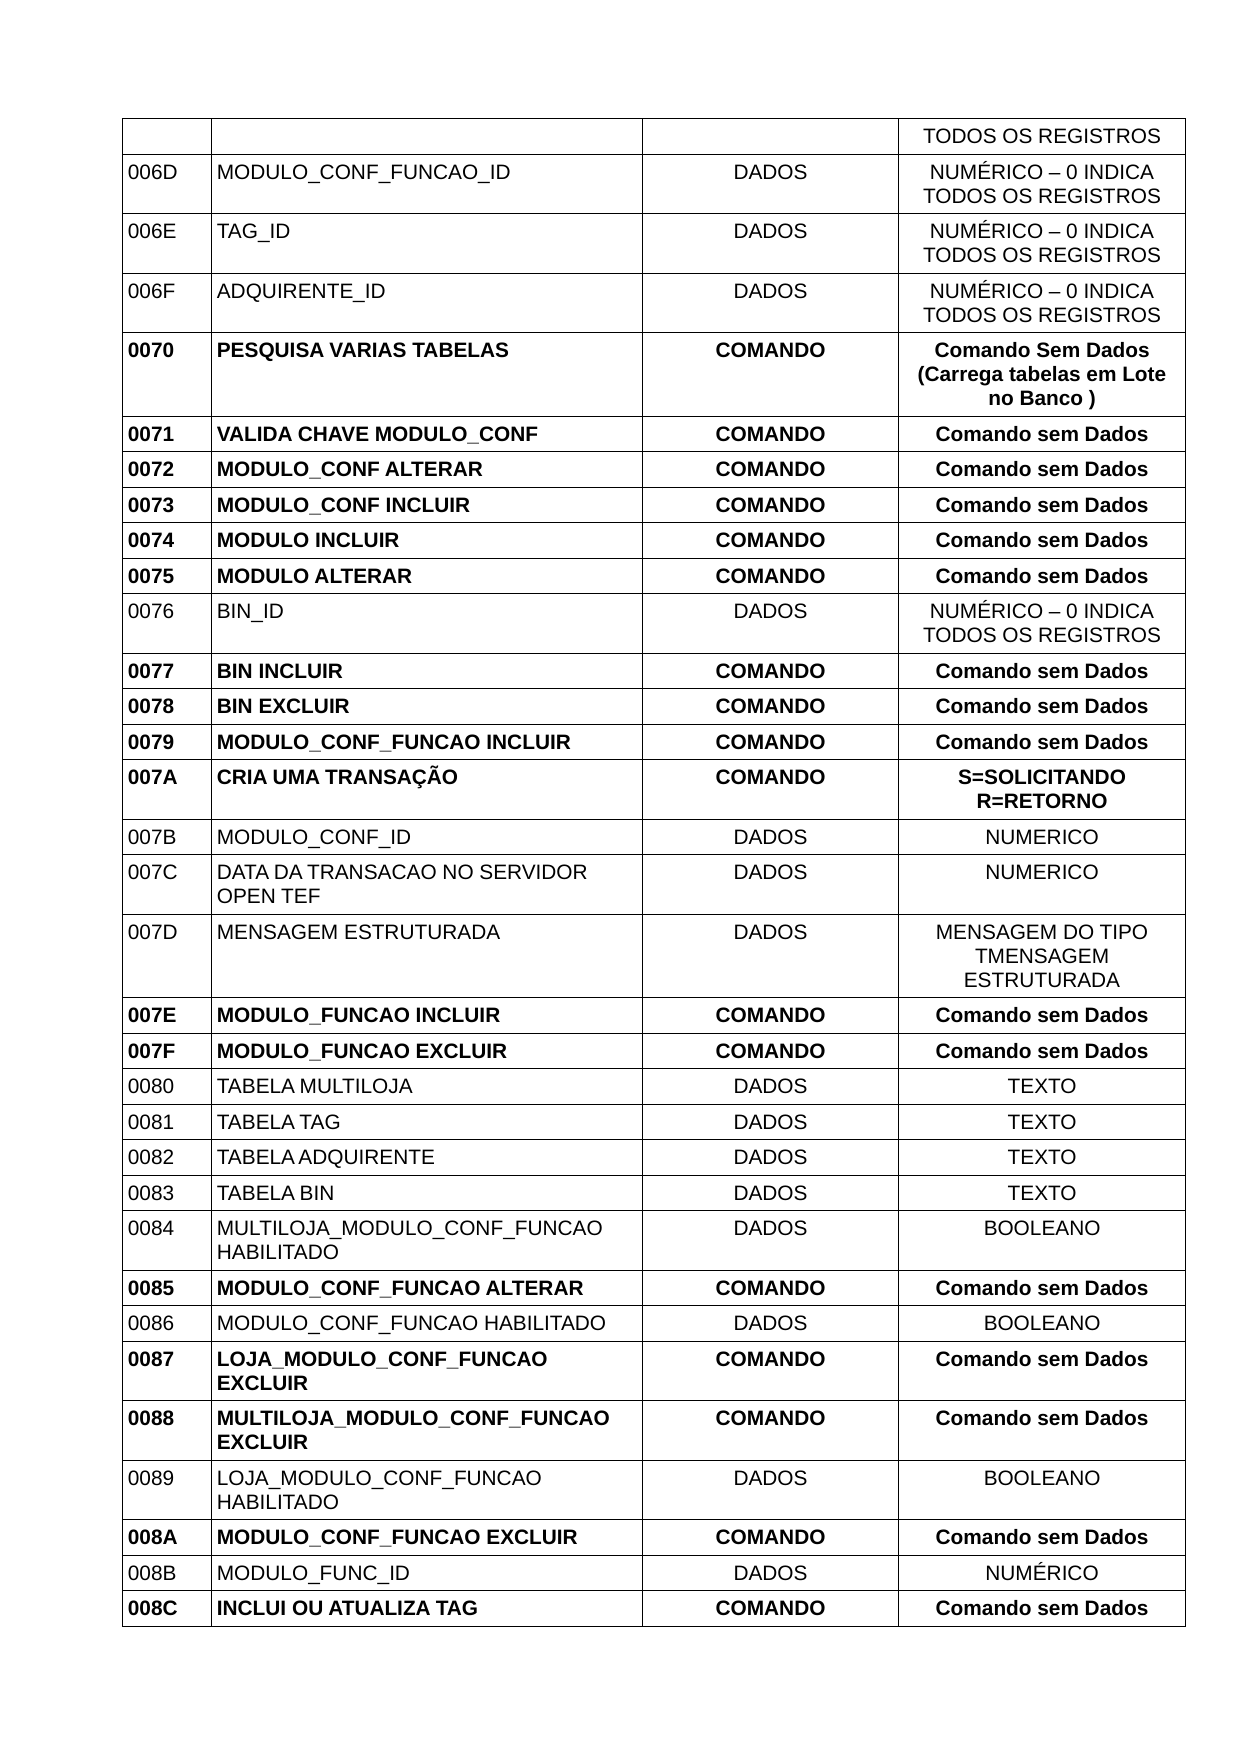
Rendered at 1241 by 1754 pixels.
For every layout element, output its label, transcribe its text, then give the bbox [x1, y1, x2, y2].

table_cell Comando sem Dados [899, 689, 1185, 724]
table_cell DADOS [643, 594, 898, 653]
table_cell BOOLEANO [899, 1306, 1185, 1341]
table_cell DADOS [643, 855, 898, 914]
table_cell Comando sem Dados [899, 998, 1185, 1033]
table_cell MODULO_CONF ALTERAR [212, 452, 642, 487]
table_cell Comando sem Dados [899, 1034, 1185, 1068]
table_cell BOOLEANO [899, 1461, 1185, 1519]
table_cell TABELA ADQUIRENTE [212, 1140, 642, 1175]
table_cell COMANDO [643, 1591, 898, 1626]
table_cell DADOS [643, 915, 898, 997]
table_cell DADOS [643, 1176, 898, 1210]
table_cell ADQUIRENTE_ID [212, 274, 642, 332]
table_cell 007E [123, 998, 211, 1033]
table_cell 0073 [123, 488, 211, 522]
table_cell MODULO_CONF_FUNCAO INCLUIR [212, 725, 642, 759]
table_cell [643, 119, 898, 154]
table_cell COMANDO [643, 417, 898, 451]
table_cell MODULO_FUNCAO EXCLUIR [212, 1034, 642, 1068]
table_cell COMANDO [643, 689, 898, 724]
table_cell COMANDO [643, 523, 898, 558]
table_cell BIN_ID [212, 594, 642, 653]
table_cell 007C [123, 855, 211, 914]
table_cell DADOS [643, 1069, 898, 1104]
table_cell MENSAGEM ESTRUTURADA [212, 915, 642, 997]
table_cell 0076 [123, 594, 211, 653]
table_cell DADOS [643, 820, 898, 854]
table_cell [123, 119, 211, 154]
table_cell TABELA TAG [212, 1105, 642, 1139]
table_cell COMANDO [643, 654, 898, 688]
table_cell 0071 [123, 417, 211, 451]
table_cell 0074 [123, 523, 211, 558]
table_cell COMANDO [643, 488, 898, 522]
table_cell 0089 [123, 1461, 211, 1519]
table_cell DADOS [643, 155, 898, 213]
table_cell CRIA UMA TRANSAÇÃO [212, 760, 642, 819]
table_cell MENSAGEM DO TIPO TMENSAGEM ESTRUTURADA [899, 915, 1185, 997]
table_cell DADOS [643, 1105, 898, 1139]
table_cell Comando sem Dados [899, 417, 1185, 451]
table_cell Comando sem Dados [899, 559, 1185, 593]
table_cell NUMERICO [899, 820, 1185, 854]
table_cell 0084 [123, 1211, 211, 1270]
table_cell MODULO_CONF_FUNCAO EXCLUIR [212, 1520, 642, 1555]
table_cell 007F [123, 1034, 211, 1068]
table_cell Comando sem Dados [899, 1401, 1185, 1460]
table_cell TEXTO [899, 1176, 1185, 1210]
table_cell DATA DA TRANSACAO NO SERVIDOR OPEN TEF [212, 855, 642, 914]
table_cell COMANDO [643, 725, 898, 759]
table_cell COMANDO [643, 333, 898, 416]
table_cell 006F [123, 274, 211, 332]
table_cell MULTILOJA_MODULO_CONF_FUNCAO HABILITADO [212, 1211, 642, 1270]
table_cell Comando sem Dados [899, 725, 1185, 759]
table_cell DADOS [643, 1556, 898, 1590]
table_cell Comando sem Dados [899, 488, 1185, 522]
table_cell 0079 [123, 725, 211, 759]
table_cell 0077 [123, 654, 211, 688]
table_cell COMANDO [643, 1520, 898, 1555]
table_cell 0072 [123, 452, 211, 487]
table_cell 006D [123, 155, 211, 213]
table_cell LOJA_MODULO_CONF_FUNCAO EXCLUIR [212, 1342, 642, 1400]
table_cell COMANDO [643, 1342, 898, 1400]
table_cell 008C [123, 1591, 211, 1626]
table_cell 007D [123, 915, 211, 997]
table_cell COMANDO [643, 760, 898, 819]
table_cell MODULO INCLUIR [212, 523, 642, 558]
table_cell TEXTO [899, 1140, 1185, 1175]
table_cell BIN INCLUIR [212, 654, 642, 688]
table_cell Comando sem Dados [899, 1271, 1185, 1305]
table_cell MODULO_FUNC_ID [212, 1556, 642, 1590]
table_cell MULTILOJA_MODULO_CONF_FUNCAO EXCLUIR [212, 1401, 642, 1460]
table_cell Comando sem Dados [899, 452, 1185, 487]
table_cell DADOS [643, 1461, 898, 1519]
table_cell 0088 [123, 1401, 211, 1460]
table_cell COMANDO [643, 1271, 898, 1305]
table_cell 008A [123, 1520, 211, 1555]
table_cell Comando sem Dados [899, 654, 1185, 688]
table_cell LOJA_MODULO_CONF_FUNCAO HABILITADO [212, 1461, 642, 1519]
table_cell INCLUI OU ATUALIZA TAG [212, 1591, 642, 1626]
table_cell TABELA BIN [212, 1176, 642, 1210]
table_cell NUMÉRICO – 0 INDICA TODOS OS REGISTROS [899, 594, 1185, 653]
table_cell TODOS OS REGISTROS [899, 119, 1185, 154]
table_cell Comando sem Dados [899, 1591, 1185, 1626]
table_cell NUMÉRICO – 0 INDICA TODOS OS REGISTROS [899, 155, 1185, 213]
table_cell MODULO_CONF_FUNCAO_ID [212, 155, 642, 213]
table_cell 0085 [123, 1271, 211, 1305]
table_cell NUMERICO [899, 855, 1185, 914]
table_cell MODULO_FUNCAO INCLUIR [212, 998, 642, 1033]
table_cell DADOS [643, 1140, 898, 1175]
table_cell 0080 [123, 1069, 211, 1104]
table_cell VALIDA CHAVE MODULO_CONF [212, 417, 642, 451]
table_cell DADOS [643, 1211, 898, 1270]
table_cell Comando Sem Dados (Carrega tabelas em Lote no Banco ) [899, 333, 1185, 416]
table_cell COMANDO [643, 1401, 898, 1460]
table_cell 0086 [123, 1306, 211, 1341]
table_cell TABELA MULTILOJA [212, 1069, 642, 1104]
table_cell NUMÉRICO – 0 INDICA TODOS OS REGISTROS [899, 214, 1185, 273]
table_cell DADOS [643, 214, 898, 273]
table_cell 0087 [123, 1342, 211, 1400]
table_cell COMANDO [643, 1034, 898, 1068]
table_cell 007A [123, 760, 211, 819]
table_cell PESQUISA VARIAS TABELAS [212, 333, 642, 416]
table_cell DADOS [643, 274, 898, 332]
table_cell TAG_ID [212, 214, 642, 273]
table_cell BIN EXCLUIR [212, 689, 642, 724]
table_cell BOOLEANO [899, 1211, 1185, 1270]
table_cell [212, 119, 642, 154]
table_cell 006E [123, 214, 211, 273]
table_cell 0078 [123, 689, 211, 724]
table_cell MODULO_CONF_FUNCAO HABILITADO [212, 1306, 642, 1341]
table_cell COMANDO [643, 559, 898, 593]
table_cell 0082 [123, 1140, 211, 1175]
table_cell DADOS [643, 1306, 898, 1341]
table_cell MODULO ALTERAR [212, 559, 642, 593]
table_cell Comando sem Dados [899, 523, 1185, 558]
table_cell NUMÉRICO – 0 INDICA TODOS OS REGISTROS [899, 274, 1185, 332]
table_cell Comando sem Dados [899, 1520, 1185, 1555]
table_cell 007B [123, 820, 211, 854]
table_cell Comando sem Dados [899, 1342, 1185, 1400]
table_cell 0075 [123, 559, 211, 593]
table_cell COMANDO [643, 998, 898, 1033]
table_cell 008B [123, 1556, 211, 1590]
table_cell TEXTO [899, 1069, 1185, 1104]
table_cell TEXTO [899, 1105, 1185, 1139]
table_cell 0070 [123, 333, 211, 416]
table_cell MODULO_CONF_ID [212, 820, 642, 854]
table_cell NUMÉRICO [899, 1556, 1185, 1590]
table_cell 0081 [123, 1105, 211, 1139]
table_cell MODULO_CONF INCLUIR [212, 488, 642, 522]
table_cell MODULO_CONF_FUNCAO ALTERAR [212, 1271, 642, 1305]
table_cell COMANDO [643, 452, 898, 487]
table_cell 0083 [123, 1176, 211, 1210]
table_cell S=SOLICITANDO R=RETORNO [899, 760, 1185, 819]
